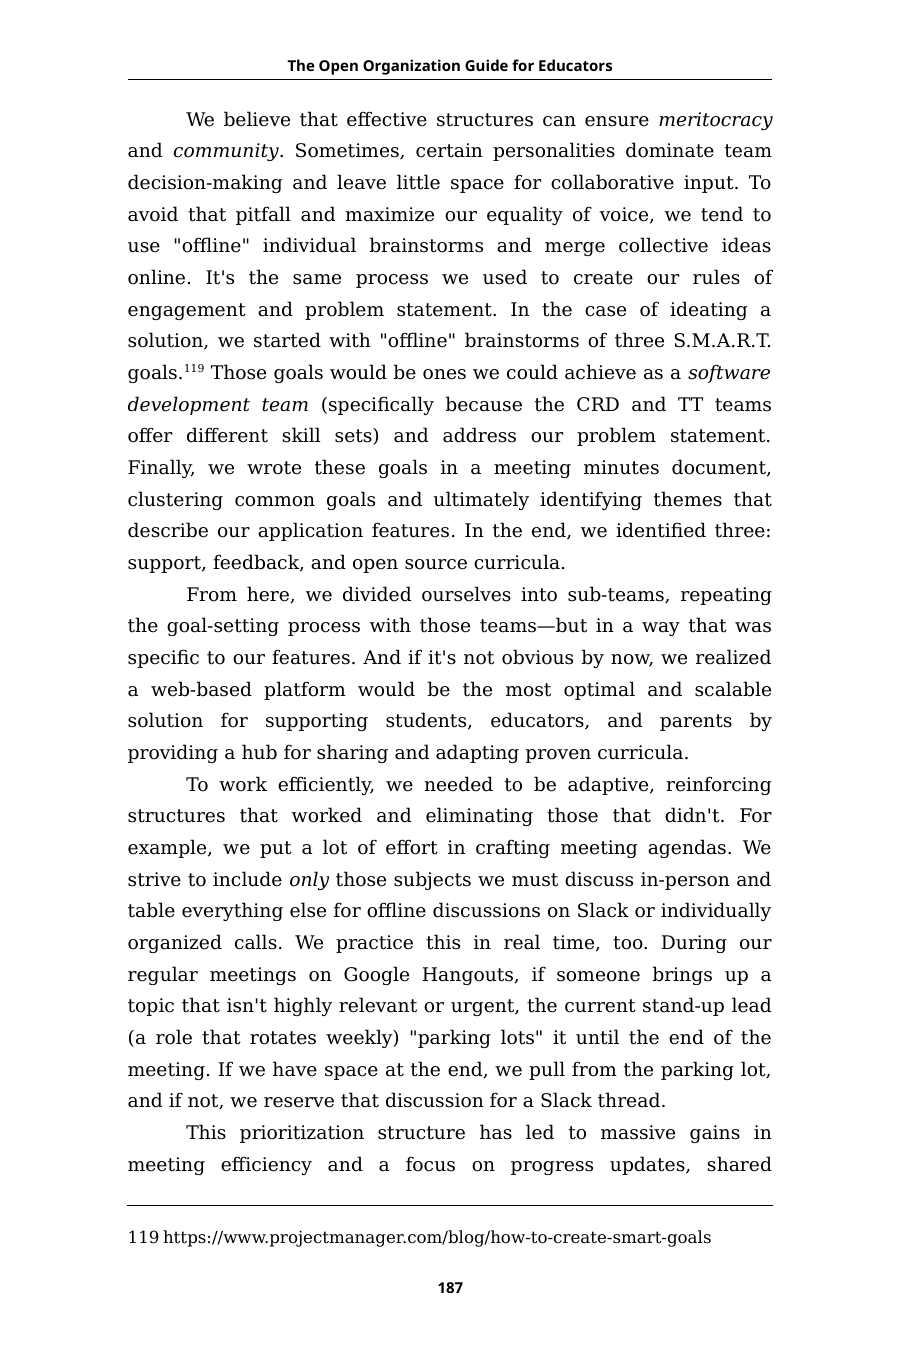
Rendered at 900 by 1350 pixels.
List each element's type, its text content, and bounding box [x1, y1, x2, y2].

text This prioritization structure has led to massive gains in meeting efficiency and a focus on progress updates, shared [127, 1122, 772, 1176]
text To work efficiently, we needed to be adaptive, reinforcing structures that worked and eliminating those that didn't. For example, we put a lot of effort in crafting meeting agendas. We strive to include only those subjects we must discuss in-person and table everything else for offline discussions on Slack or individually organized calls. We practice this in real time, too. During our regular meetings on Google Hangouts, if someone brings up a topic that isn't highly relevant or urgent, the current stand-up lead (a role that rotates weekly) "parking lots" it until the end of the meeting. If we have space at the end, we pull from the parking lot, and if not, we reserve that discussion for a Slack thread. [127, 774, 772, 1112]
text We believe that effective structures can ensure meritocracy and community. Sometimes, certain personalities dominate team decision-making and leave little space for collaborative input. To avoid that pitfall and maximize our equality of voice, we tend to use "offline" individual brainstorms and merge collective ideas online. It's the same process we used to create our rules of engagement and problem statement. In the case of ideating a solution, we started with "offline" brainstorms of three S.M.A.R.T. goals. Those goals would be ones we could achieve as a software development team (specifically because the CRD and TT teams offer different skill sets) and address our problem statement. Finally, we wrote these goals in a meeting minutes document, clustering common goals and ultimately identifying themes that describe our application features. In the end, we identified three: support, feedback, and open source curricula. [127, 109, 772, 574]
text From here, we divided ourselves into sub-teams, repeating the goal-setting process with those teams—but in a way that was specific to our features. And if it's not obvious by now, we realized a web-based platform would be the most optimal and scalable solution for supporting students, educators, and parents by providing a hub for sharing and adapting proven curricula. [127, 584, 772, 764]
text https://www.projectmanager.com/blog/how-to-create-smart-goals [127, 1228, 772, 1247]
